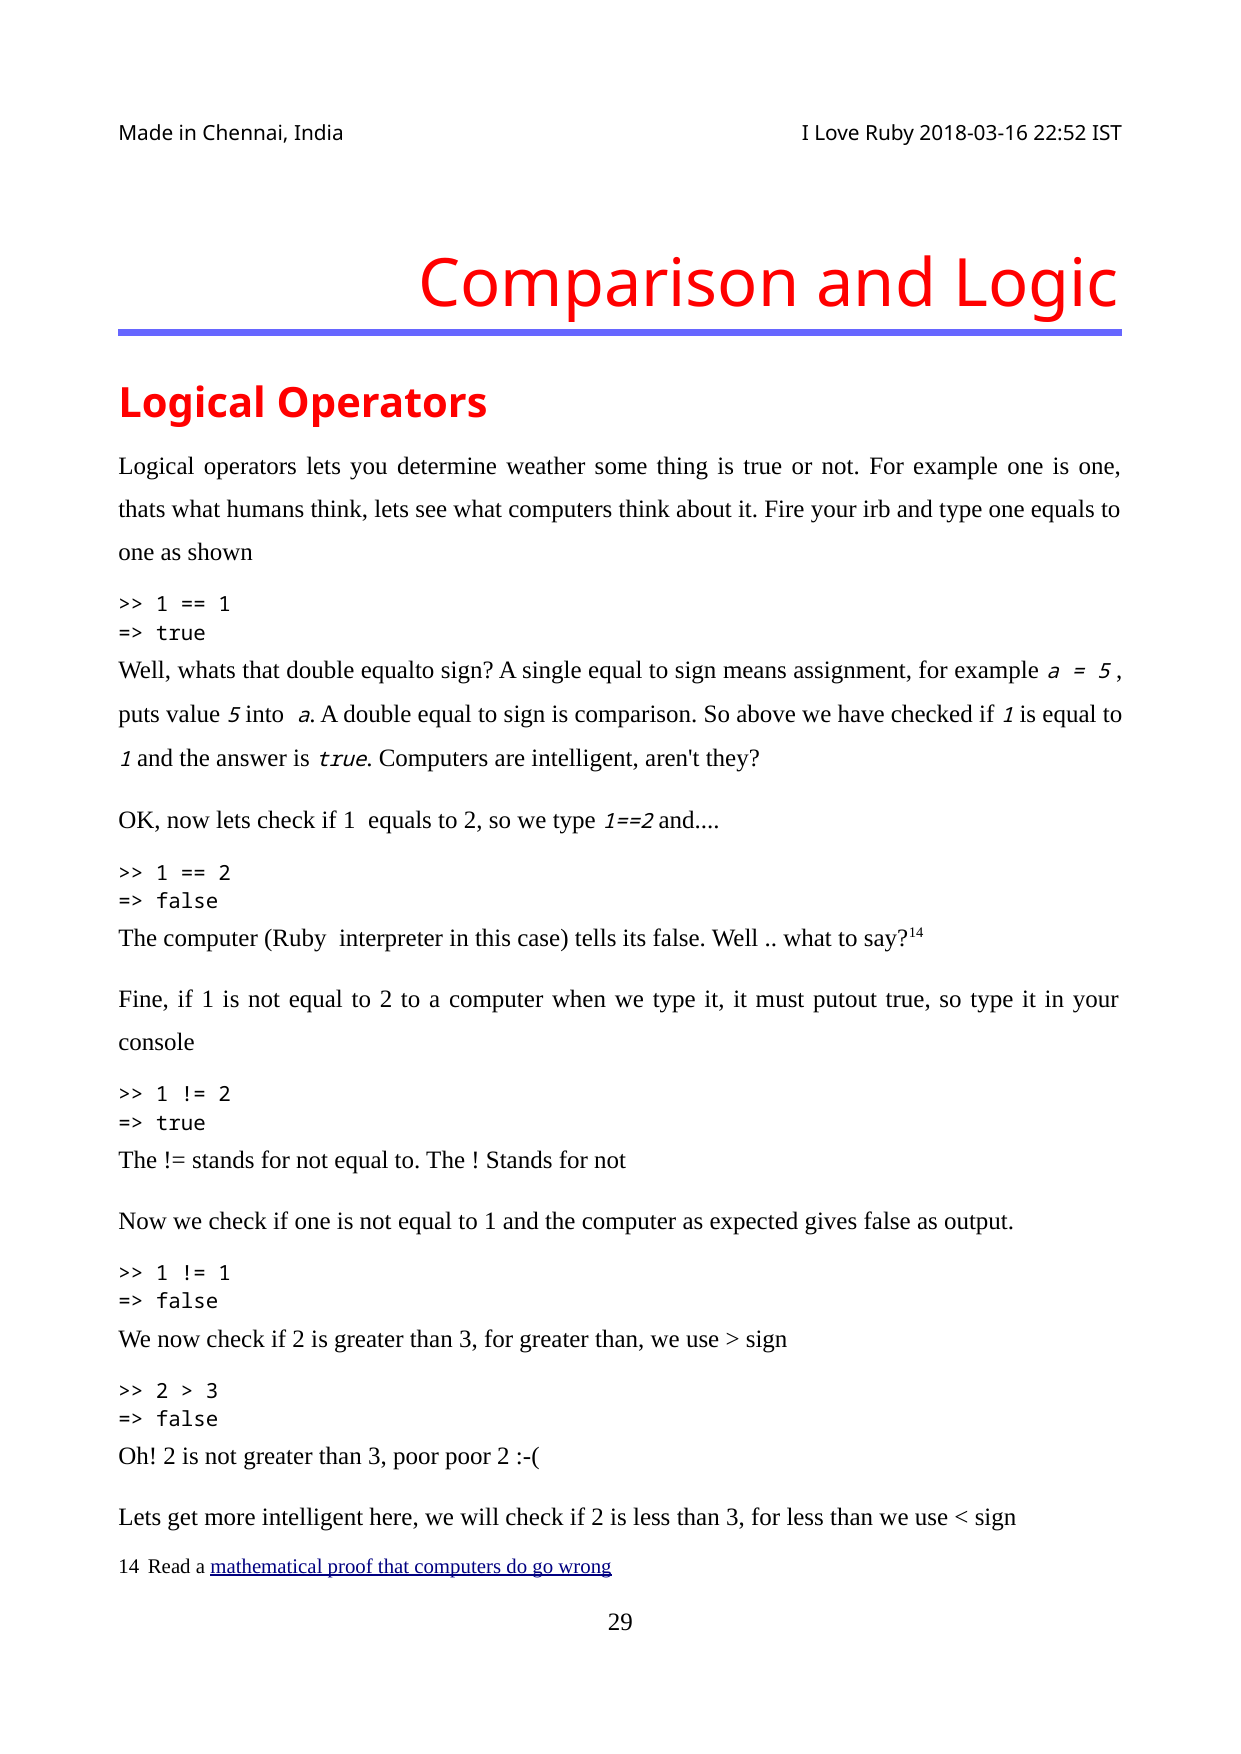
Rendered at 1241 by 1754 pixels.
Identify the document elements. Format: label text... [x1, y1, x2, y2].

text => true [118, 618, 1122, 646]
subtitle Logical Operators [118, 373, 1122, 430]
text The != stands for not equal to. The ! Stands for not [118, 1145, 1122, 1174]
text Logical operators lets you determine weather some thing is true or not. For example one is one, thats what humans think, lets see what computers think about it. Fire your irb and type one equals to one as shown [118, 451, 1122, 566]
text => false [118, 1404, 1122, 1433]
text => false [118, 886, 1122, 915]
text Read a mathematical proof that computers do go wrong [118, 1553, 1122, 1578]
text Lets get more intelligent here, we will check if 2 is less than 3, for less than we use < sign [118, 1502, 1122, 1531]
text >> 1 != 2 [118, 1079, 1122, 1108]
text OK, now lets check if 1 equals to 2, so we type 1==2 and.... [118, 805, 1122, 834]
text The computer (Ruby interpreter in this case) tells its false. Well .. what to say? [118, 923, 1122, 952]
text => false [118, 1286, 1122, 1315]
text >> 1 == 1 [118, 589, 1122, 618]
text Oh! 2 is not greater than 3, poor poor 2 :-( [118, 1441, 1122, 1470]
text We now check if 2 is greater than 3, for greater than, we use > sign [118, 1324, 1122, 1352]
text Now we check if one is not equal to 1 and the computer as expected gives false as output. [118, 1206, 1122, 1235]
text Fine, if 1 is not equal to 2 to a computer when we type it, it must putout true, so type it in your console [118, 984, 1122, 1056]
text Well, whats that double equalto sign? A single equal to sign means assignment, for example a = 5 , puts value 5 into a. A double equal to sign is comparison. So above we have checked if 1 is equal to 1 and the answer is true. Computers are intelligent, aren't they? [118, 655, 1122, 772]
text >> 1 != 1 [118, 1258, 1122, 1286]
text >> 2 > 3 [118, 1376, 1122, 1404]
subtitle Comparison and Logic [118, 233, 1122, 329]
text => true [118, 1108, 1122, 1136]
text >> 1 == 2 [118, 858, 1122, 886]
